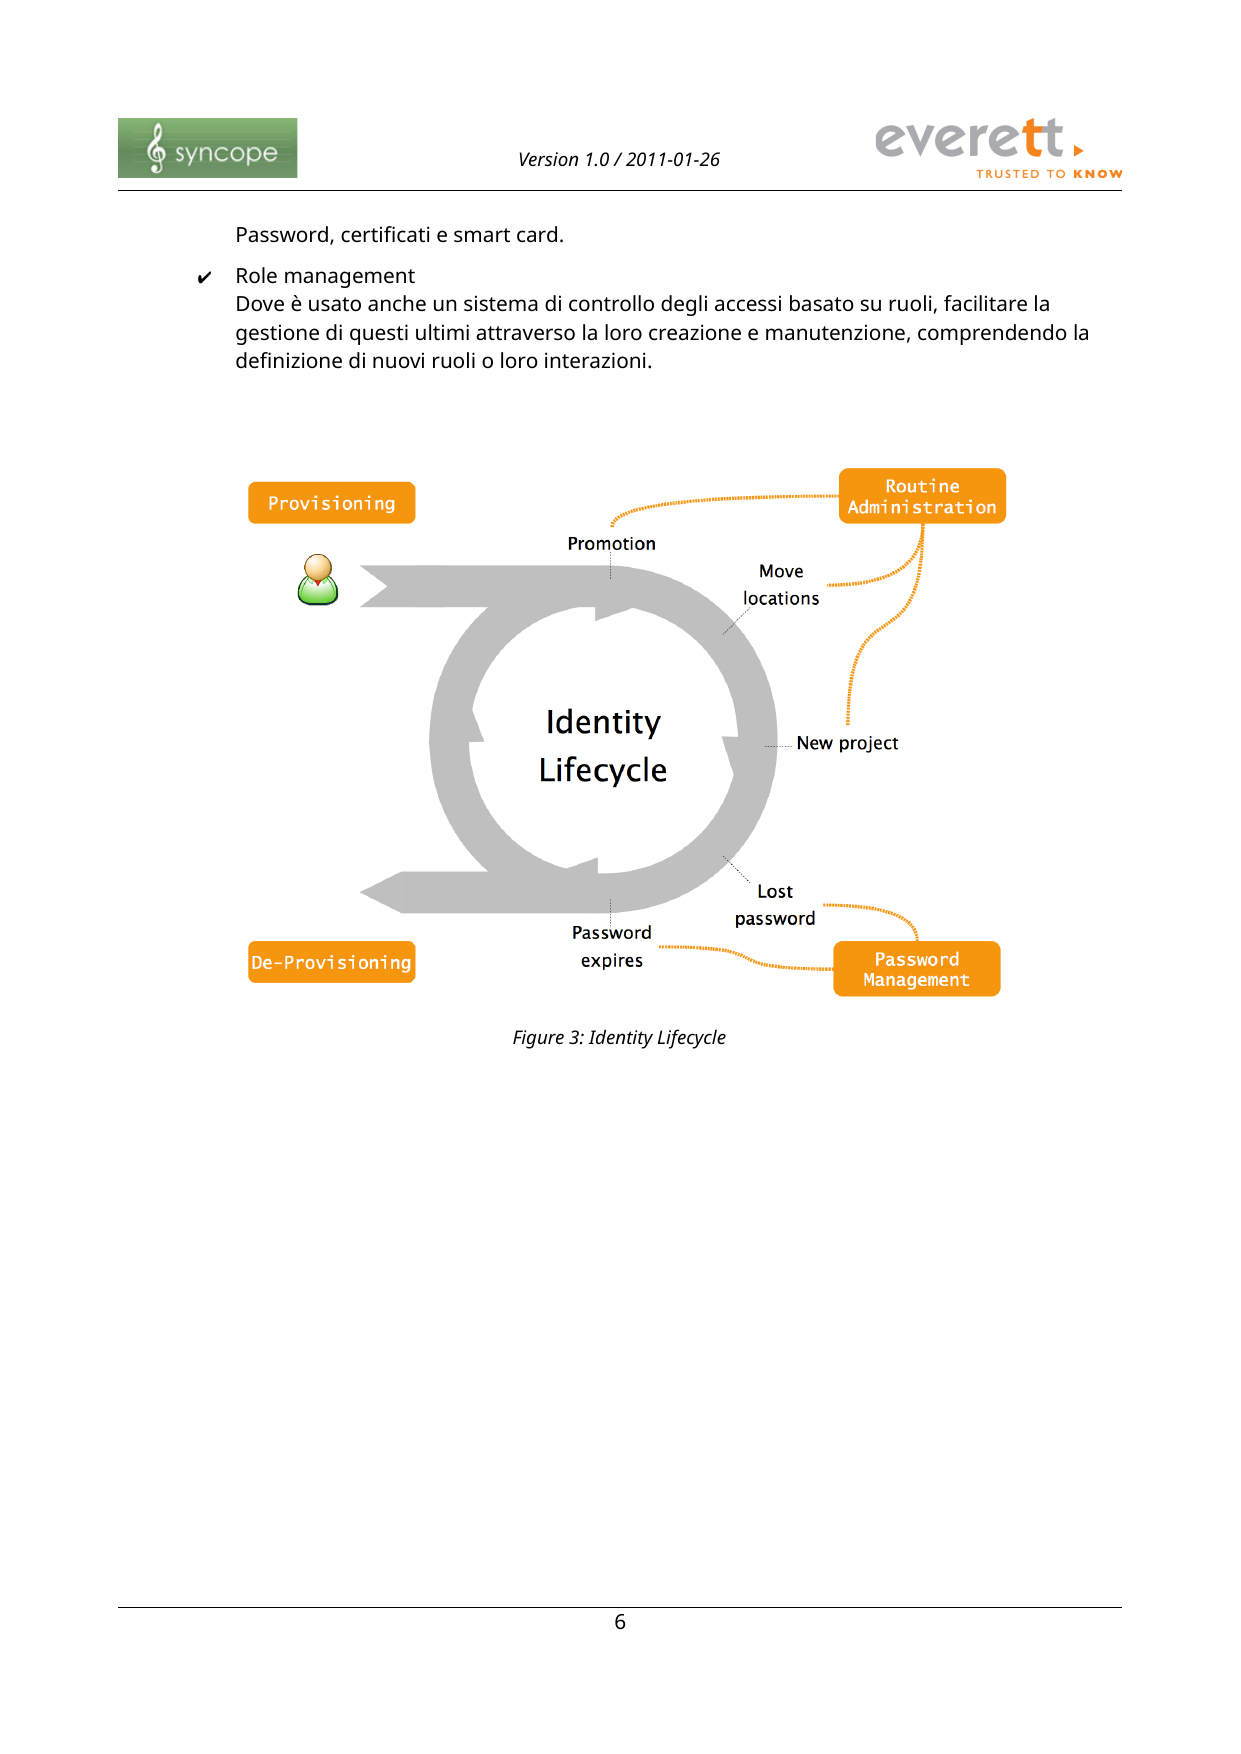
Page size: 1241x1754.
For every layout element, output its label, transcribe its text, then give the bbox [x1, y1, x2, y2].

text Figure 3: Identity Lifecycle [207, 1024, 1033, 1049]
picture [207, 440, 1034, 1024]
picture [875, 118, 1123, 178]
list Password, certificati e smart card. [198, 220, 1122, 248]
picture [118, 118, 298, 178]
list Role management Dove è usato anche un sistema di controllo degli accessi basato su ruoli, facilitare la gestione di questi ultimi attraverso la loro creazione e manutenzione, comprendendo la definizione di nuovi ruoli o loro interazioni. [198, 261, 1122, 374]
